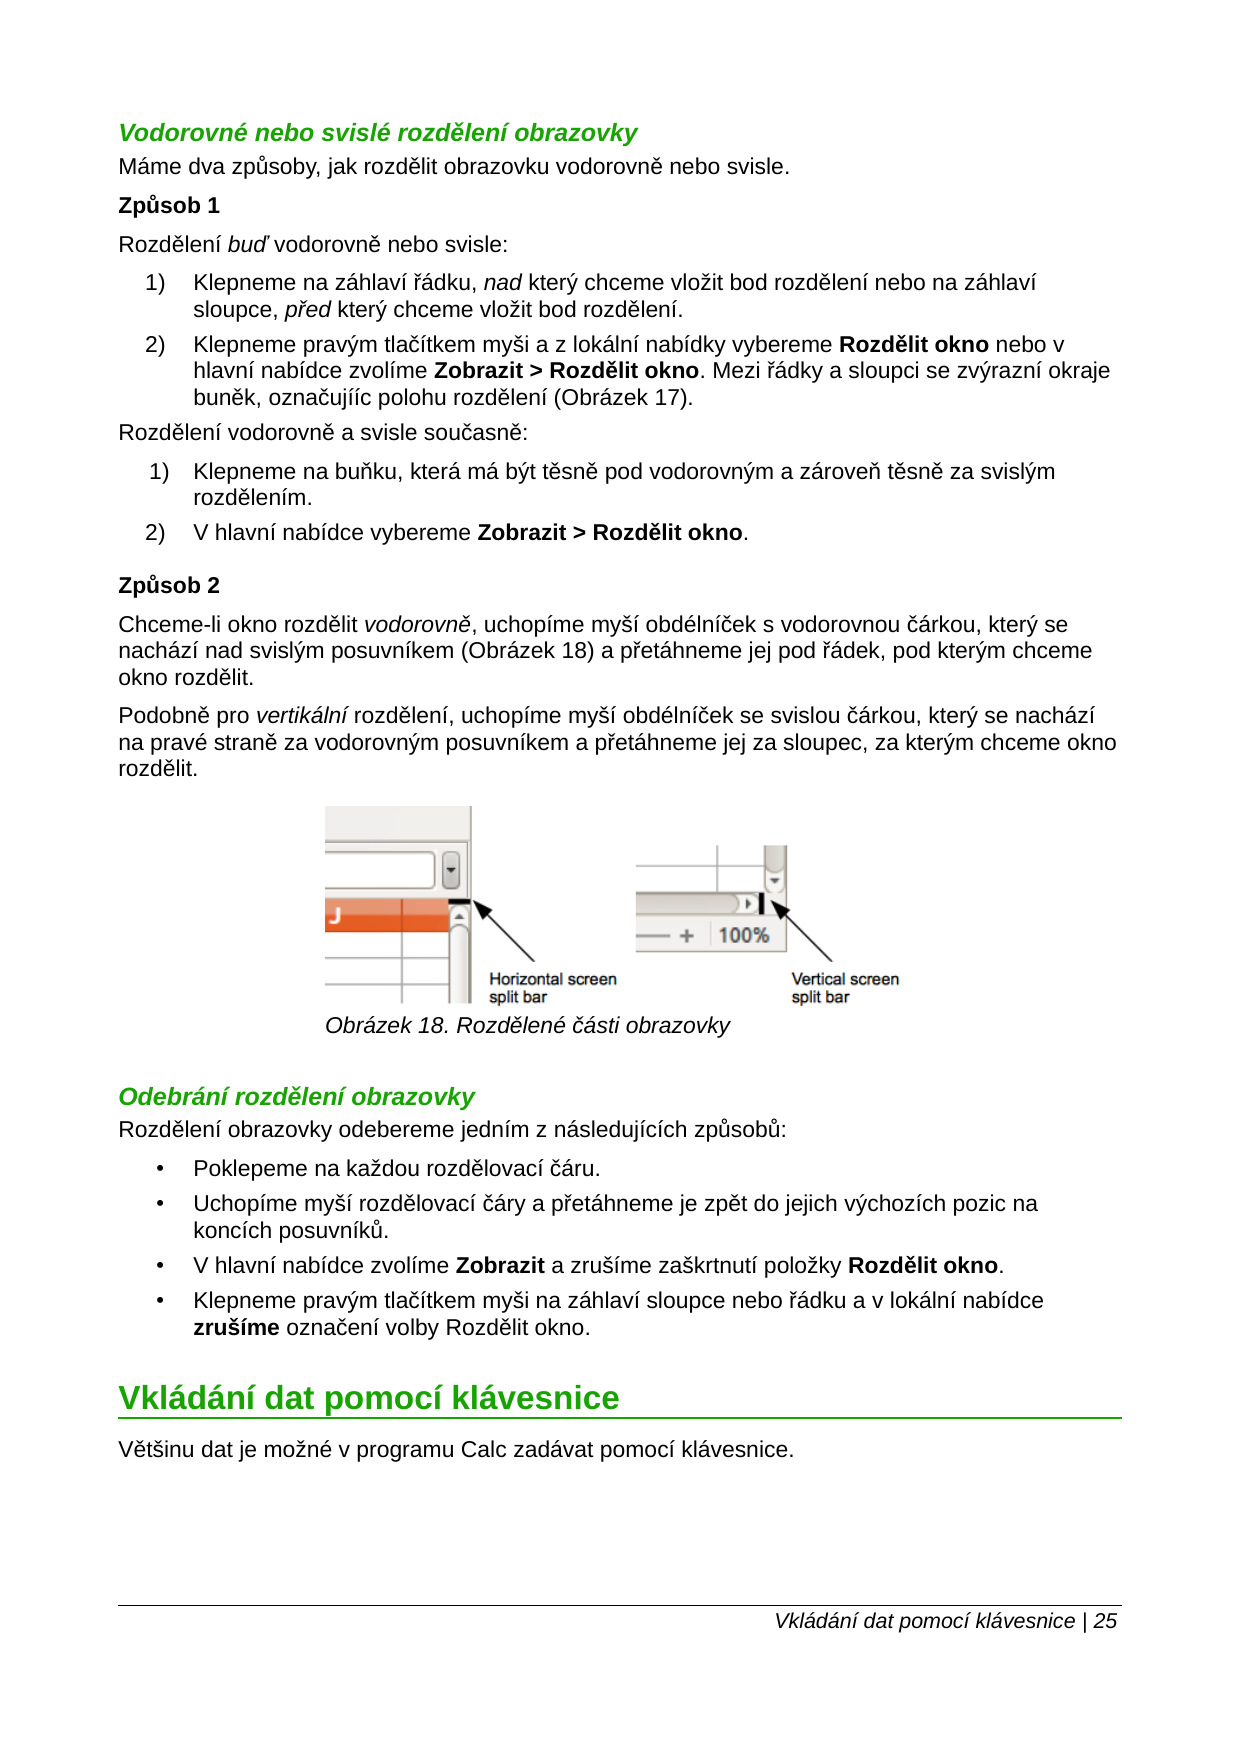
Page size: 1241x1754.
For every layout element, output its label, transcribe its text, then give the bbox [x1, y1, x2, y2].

text Chceme-li okno rozdělit vodorovně, uchopíme myší obdélníček s vodorovnou čárkou, který se nachází nad svislým posuvníkem (Obrázek 18) a přetáhneme jej pod řádek, pod kterým chceme okno rozdělit. [118, 611, 1122, 690]
text Rozdělení vodorovně a svisle současně: [118, 419, 1122, 445]
list Klepneme pravým tlačítkem myši a z lokální nabídky vybereme Rozdělit okno nebo v hlavní nabídce zvolíme Zobrazit > Rozdělit okno. Mezi řádky a sloupci se zvýrazní okraje buněk, označujííc polohu rozdělení (Obrázek 17). [165, 331, 1122, 410]
text Máme dva způsoby, jak rozdělit obrazovku vodorovně nebo svisle. [118, 153, 1122, 179]
text Rozdělení buď vodorovně nebo svisle: [118, 231, 1122, 257]
list Rozdělení obrazovky odebereme jedním z následujících způsobů: [118, 1116, 1122, 1143]
subtitle Odebrání rozdělení obrazovky [118, 1082, 1122, 1110]
text Způsob 1 [118, 192, 1122, 218]
list Poklepeme na každou rozdělovací čáru. [156, 1155, 1122, 1182]
text Obrázek 18. Rozdělené části obrazovky [325, 1013, 915, 1038]
text Způsob 2 [118, 572, 1122, 598]
list Klepneme na buňku, která má být těsně pod vodorovným a zároveň těsně za svislým rozdělením. [169, 458, 1122, 510]
list V hlavní nabídce vybereme Zobrazit > Rozdělit okno. [165, 519, 1122, 546]
text Většinu dat je možné v programu Calc zadávat pomocí klávesnice. [118, 1436, 1122, 1463]
list V hlavní nabídce zvolíme Zobrazit a zrušíme zaškrtnutí položky Rozdělit okno. [156, 1252, 1122, 1278]
list Klepneme na záhlaví řádku, nad který chceme vložit bod rozdělení nebo na záhlaví sloupce, před který chceme vložit bod rozdělení. [165, 269, 1122, 322]
list Uchopíme myší rozdělovací čáry a přetáhneme je zpět do jejich výchozích pozic na koncích posuvníků. [156, 1190, 1122, 1243]
text Podobně pro vertikální rozdělení, uchopíme myší obdélníček se svislou čárkou, který se nachází na pravé straně za vodorovným posuvníkem a přetáhneme jej za sloupec, za kterým chceme okno rozdělit. [118, 702, 1122, 782]
subtitle Vkládání dat pomocí klávesnice [118, 1378, 1122, 1417]
picture [325, 806, 916, 1013]
subtitle Vodorovné nebo svislé rozdělení obrazovky [118, 118, 1122, 147]
list Klepneme pravým tlačítkem myši na záhlaví sloupce nebo řádku a v lokální nabídce zrušíme označení volby Rozdělit okno. [156, 1287, 1122, 1340]
